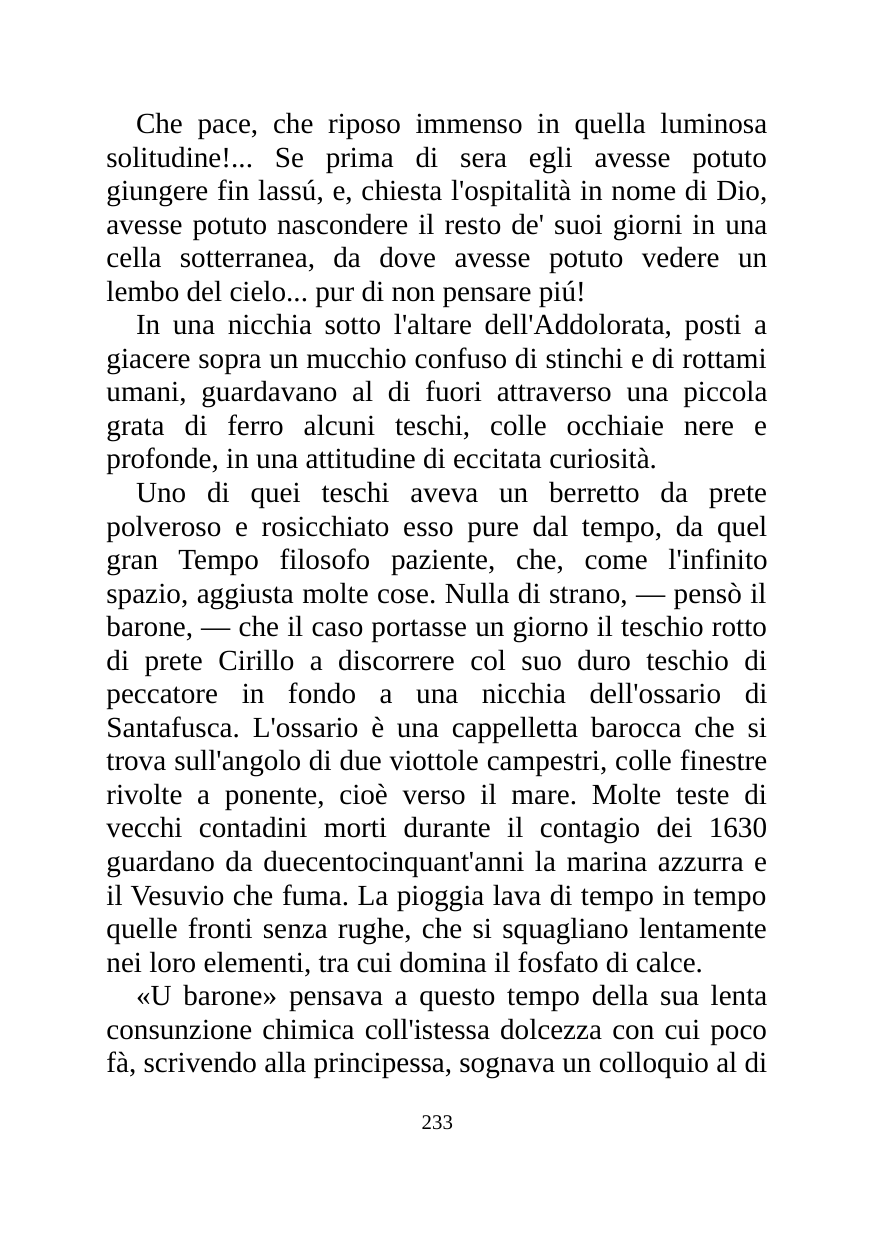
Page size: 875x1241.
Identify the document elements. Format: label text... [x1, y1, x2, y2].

text «U barone» pensava a questo tempo della sua lenta consunzione chimica coll'istessa dolcezza con cui poco fà, scrivendo alla principessa, sognava un colloquio al di [106, 978, 768, 1079]
text Uno di quei teschi aveva un berretto da prete polveroso e rosicchiato esso pure dal tempo, da quel gran Tempo filosofo paziente, che, come l'infinito spazio, aggiusta molte cose. Nulla di strano, — pensò il barone, — che il caso portasse un giorno il teschio rotto di prete Cirillo a discorrere col suo duro teschio di peccatore in fondo a una nicchia dell'ossario di Santafusca. L'ossario è una cappelletta barocca che si trova sull'angolo di due viottole campestri, colle finestre rivolte a ponente, cioè verso il mare. Molte teste di vecchi contadini morti durante il contagio dei 1630 guardano da duecentocinquant'anni la marina azzurra e il Vesuvio che fuma. La pioggia lava di tempo in tempo quelle fronti senza rughe, che si squagliano lentamente nei loro elementi, tra cui domina il fosfato di calce. [106, 475, 768, 978]
text In una nicchia sotto l'altare dell'Addolorata, posti a giacere sopra un mucchio confuso di stinchi e di rottami umani, guardavano al di fuori attraverso una piccola grata di ferro alcuni teschi, colle occhiaie nere e profonde, in una attitudine di eccitata curiosità. [106, 307, 768, 475]
text Che pace, che riposo immenso in quella luminosa solitudine!... Se prima di sera egli avesse potuto giungere fin lassú, e, chiesta l'ospitalità in nome di Dio, avesse potuto nascondere il resto de' suoi giorni in una cella sotterranea, da dove avesse potuto vedere un lembo del cielo... pur di non pensare piú! [106, 106, 768, 307]
